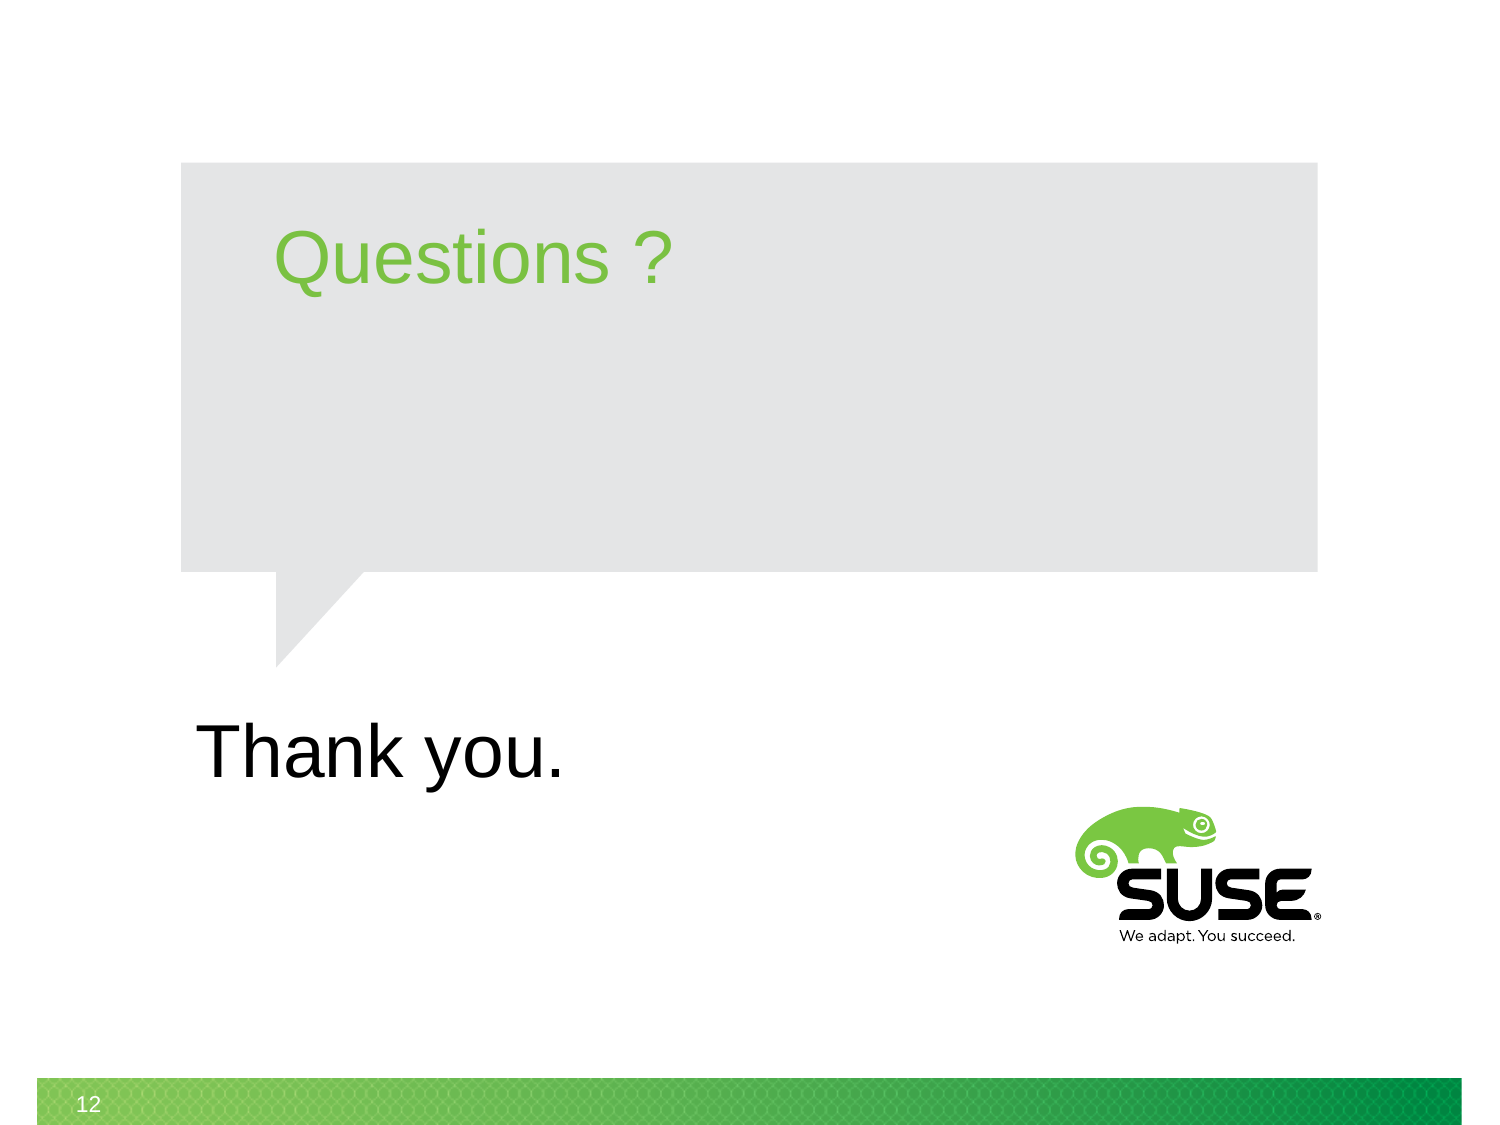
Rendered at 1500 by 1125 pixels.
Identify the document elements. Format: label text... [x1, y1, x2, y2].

picture [37, 1078, 1462, 1125]
text_box Questions ? [259, 213, 1334, 307]
